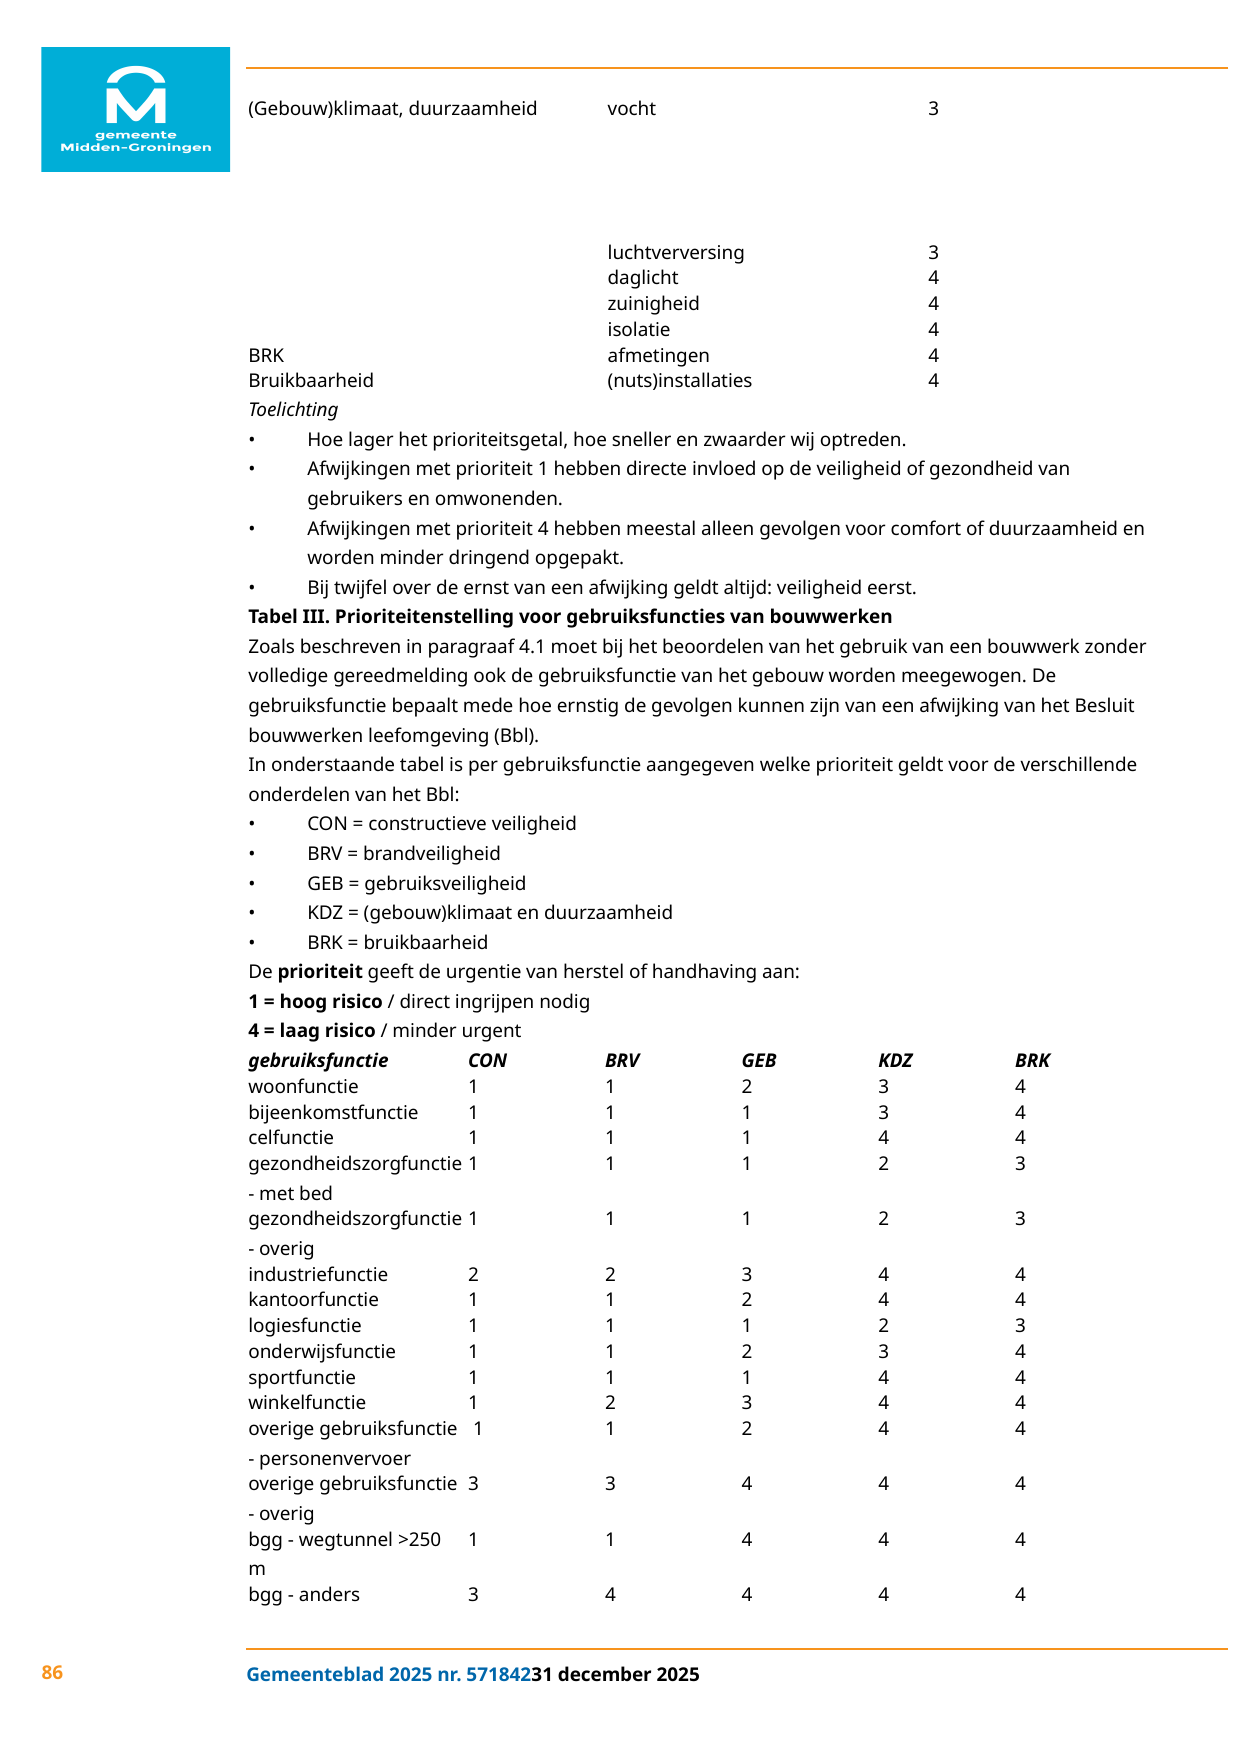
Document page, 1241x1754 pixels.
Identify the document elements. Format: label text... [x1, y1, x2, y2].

table_cell 1 [605, 1125, 741, 1150]
table_cell 3 [741, 1261, 878, 1287]
table_cell 3 [468, 1471, 605, 1526]
table_cell bgg - anders [248, 1581, 468, 1607]
table_cell 2 [605, 1261, 741, 1287]
table_cell (nuts)installaties [608, 368, 928, 393]
table_cell 1 [741, 1206, 878, 1261]
list KDZ = (gebouw)klimaat en duurzaamheid [248, 899, 1152, 925]
list BRV = brandveiligheid [248, 840, 1152, 866]
table_cell 4 [928, 290, 1152, 316]
table_cell 1 [468, 1125, 605, 1150]
table_cell 4 [1015, 1287, 1152, 1312]
table_cell 4 [928, 342, 1152, 367]
table_cell 1 [468, 1287, 605, 1312]
table_cell 4 [878, 1581, 1015, 1607]
table_cell 4 [1015, 1099, 1152, 1124]
table_cell bgg - wegtunnel >250 m [248, 1526, 468, 1581]
table_cell 3 [928, 95, 1152, 239]
table_cell 3 [468, 1581, 605, 1607]
table_cell onderwijsfunctie [248, 1338, 468, 1364]
table_cell 4 [878, 1261, 1015, 1287]
text Zoals beschreven in paragraaf 4.1 moet bij het beoordelen van het gebruik van een bouwwerk zonder volledige gereedmelding ook de gebruiksfunctie van het gebouw worden meegewogen. De gebruiksfunctie bepaalt mede hoe ernstig de gevolgen kunnen zijn van een afwijking van het Besluit bouwwerken leefomgeving (Bbl). [248, 633, 1152, 748]
list Afwijkingen met prioriteit 1 hebben directe invloed op de veiligheid of gezondheid van gebruikers en omwonenden. [248, 456, 1152, 511]
table_cell 4 [1015, 1415, 1152, 1471]
table_cell 1 [468, 1099, 605, 1124]
table_cell [248, 290, 607, 316]
table_cell 4 [741, 1526, 878, 1581]
table_header CON [468, 1048, 605, 1073]
table_cell 1 [468, 1150, 605, 1206]
table_cell 1 [741, 1313, 878, 1338]
table_cell 1 [468, 1364, 605, 1389]
table_cell 1 [605, 1099, 741, 1124]
table_cell vocht [608, 95, 928, 239]
table_cell 1 [468, 1415, 605, 1471]
table_cell 1 [468, 1073, 605, 1099]
table_header gebruiksfunctie [248, 1048, 468, 1073]
list Hoe lager het prioriteitsgetal, hoe sneller en zwaarder wij optreden. [248, 426, 1152, 452]
table_cell 4 [741, 1581, 878, 1607]
table_cell 4 [878, 1526, 1015, 1581]
text De prioriteit geeft de urgentie van herstel of handhaving aan: [248, 958, 1152, 984]
table_cell 4 [1015, 1364, 1152, 1389]
table_cell 4 [1015, 1125, 1152, 1150]
table_cell 1 [605, 1526, 741, 1581]
table_cell 3 [878, 1099, 1015, 1124]
table_cell gezondheidszorgfunctie - met bed [248, 1150, 468, 1206]
table_cell daglicht [608, 265, 928, 290]
table_cell 4 [741, 1471, 878, 1526]
table_cell 1 [605, 1073, 741, 1099]
table_cell [248, 316, 607, 342]
table_header KDZ [878, 1048, 1015, 1073]
table_cell 2 [878, 1150, 1015, 1206]
table_cell 3 [1015, 1313, 1152, 1338]
text In onderstaande tabel is per gebruiksfunctie aangegeven welke prioriteit geldt voor de verschillende onderdelen van het Bbl: [248, 751, 1152, 807]
table_cell woonfunctie [248, 1073, 468, 1099]
table_cell 3 [741, 1390, 878, 1415]
table_cell 3 [605, 1471, 741, 1526]
list CON = constructieve veiligheid [248, 811, 1152, 836]
table_cell 1 [468, 1313, 605, 1338]
table_header GEB [741, 1048, 878, 1073]
table_cell luchtverversing [608, 239, 928, 264]
table_cell 1 [468, 1390, 605, 1415]
list Bij twijfel over de ernst van een afwijking geldt altijd: veiligheid eerst. [248, 574, 1152, 600]
text 4 = laag risico / minder urgent [248, 1018, 1152, 1043]
picture [184, 146, 190, 153]
table_cell 4 [1015, 1390, 1152, 1415]
table_cell 1 [605, 1338, 741, 1364]
table_cell 2 [741, 1287, 878, 1312]
table_cell 4 [928, 316, 1152, 342]
table_cell 1 [741, 1099, 878, 1124]
table_cell winkelfunctie [248, 1390, 468, 1415]
table_cell 1 [605, 1313, 741, 1338]
table_cell afmetingen [608, 342, 928, 367]
table_cell sportfunctie [248, 1364, 468, 1389]
text Toelichting [248, 396, 1152, 422]
table_cell 2 [741, 1338, 878, 1364]
table_cell 4 [1015, 1471, 1152, 1526]
table_cell overige gebruiksfunctie - overig [248, 1471, 468, 1526]
table_cell 1 [741, 1125, 878, 1150]
table_header BRK [1015, 1048, 1152, 1073]
list Afwijkingen met prioriteit 4 hebben meestal alleen gevolgen voor comfort of duurzaamheid en worden minder dringend opgepakt. [248, 515, 1152, 570]
table_cell 1 [468, 1526, 605, 1581]
table_cell 2 [878, 1313, 1015, 1338]
table_cell 4 [928, 265, 1152, 290]
table_cell 4 [1015, 1338, 1152, 1364]
table_cell 1 [605, 1206, 741, 1261]
table_cell gezondheidszorgfunctie - overig [248, 1206, 468, 1261]
table_cell BRK [248, 342, 607, 367]
table_cell 2 [605, 1390, 741, 1415]
table_cell 2 [741, 1415, 878, 1471]
table_cell (Gebouw)klimaat, duurzaamheid [248, 95, 607, 239]
table_cell 2 [741, 1073, 878, 1099]
table_cell [248, 239, 607, 264]
table_cell 4 [1015, 1581, 1152, 1607]
table_cell celfunctie [248, 1125, 468, 1150]
table_cell 3 [1015, 1150, 1152, 1206]
table_cell 2 [878, 1206, 1015, 1261]
table_cell 4 [878, 1364, 1015, 1389]
table_cell bijeenkomstfunctie [248, 1099, 468, 1124]
table_cell 4 [928, 368, 1152, 393]
table_cell isolatie [608, 316, 928, 342]
text 1 = hoog risico / direct ingrijpen nodig [248, 988, 1152, 1014]
table_cell industriefunctie [248, 1261, 468, 1287]
table_cell 1 [605, 1364, 741, 1389]
table_cell [248, 265, 607, 290]
table_cell kantoorfunctie [248, 1287, 468, 1312]
table_cell 1 [741, 1150, 878, 1206]
table_cell 4 [1015, 1261, 1152, 1287]
text Tabel III. Prioriteitenstelling voor gebruiksfuncties van bouwwerken [248, 603, 1152, 629]
table_cell 4 [878, 1125, 1015, 1150]
table_cell 4 [878, 1287, 1015, 1312]
table_cell 1 [468, 1206, 605, 1261]
table_cell 2 [468, 1261, 605, 1287]
table_cell 4 [1015, 1526, 1152, 1581]
table_cell 1 [468, 1338, 605, 1364]
table_cell 4 [878, 1390, 1015, 1415]
table_cell 4 [605, 1581, 741, 1607]
table_cell 3 [878, 1338, 1015, 1364]
table_cell 4 [878, 1471, 1015, 1526]
picture [107, 89, 165, 122]
table_cell logiesfunctie [248, 1313, 468, 1338]
table_cell 4 [1015, 1073, 1152, 1099]
picture [108, 66, 164, 82]
table_header BRV [605, 1048, 741, 1073]
table_cell Bruikbaarheid [248, 368, 607, 393]
table_cell 1 [605, 1150, 741, 1206]
list BRK = bruikbaarheid [248, 929, 1152, 955]
table_cell 3 [1015, 1206, 1152, 1261]
table_cell zuinigheid [608, 290, 928, 316]
table_cell 3 [878, 1073, 1015, 1099]
table_cell 3 [928, 239, 1152, 264]
table_cell overige gebruiksfunctie - personenvervoer [248, 1415, 468, 1471]
table_cell 4 [878, 1415, 1015, 1471]
table_cell 1 [605, 1287, 741, 1312]
table_cell 1 [605, 1415, 741, 1471]
list GEB = gebruiksveiligheid [248, 870, 1152, 896]
table_cell 1 [741, 1364, 878, 1389]
